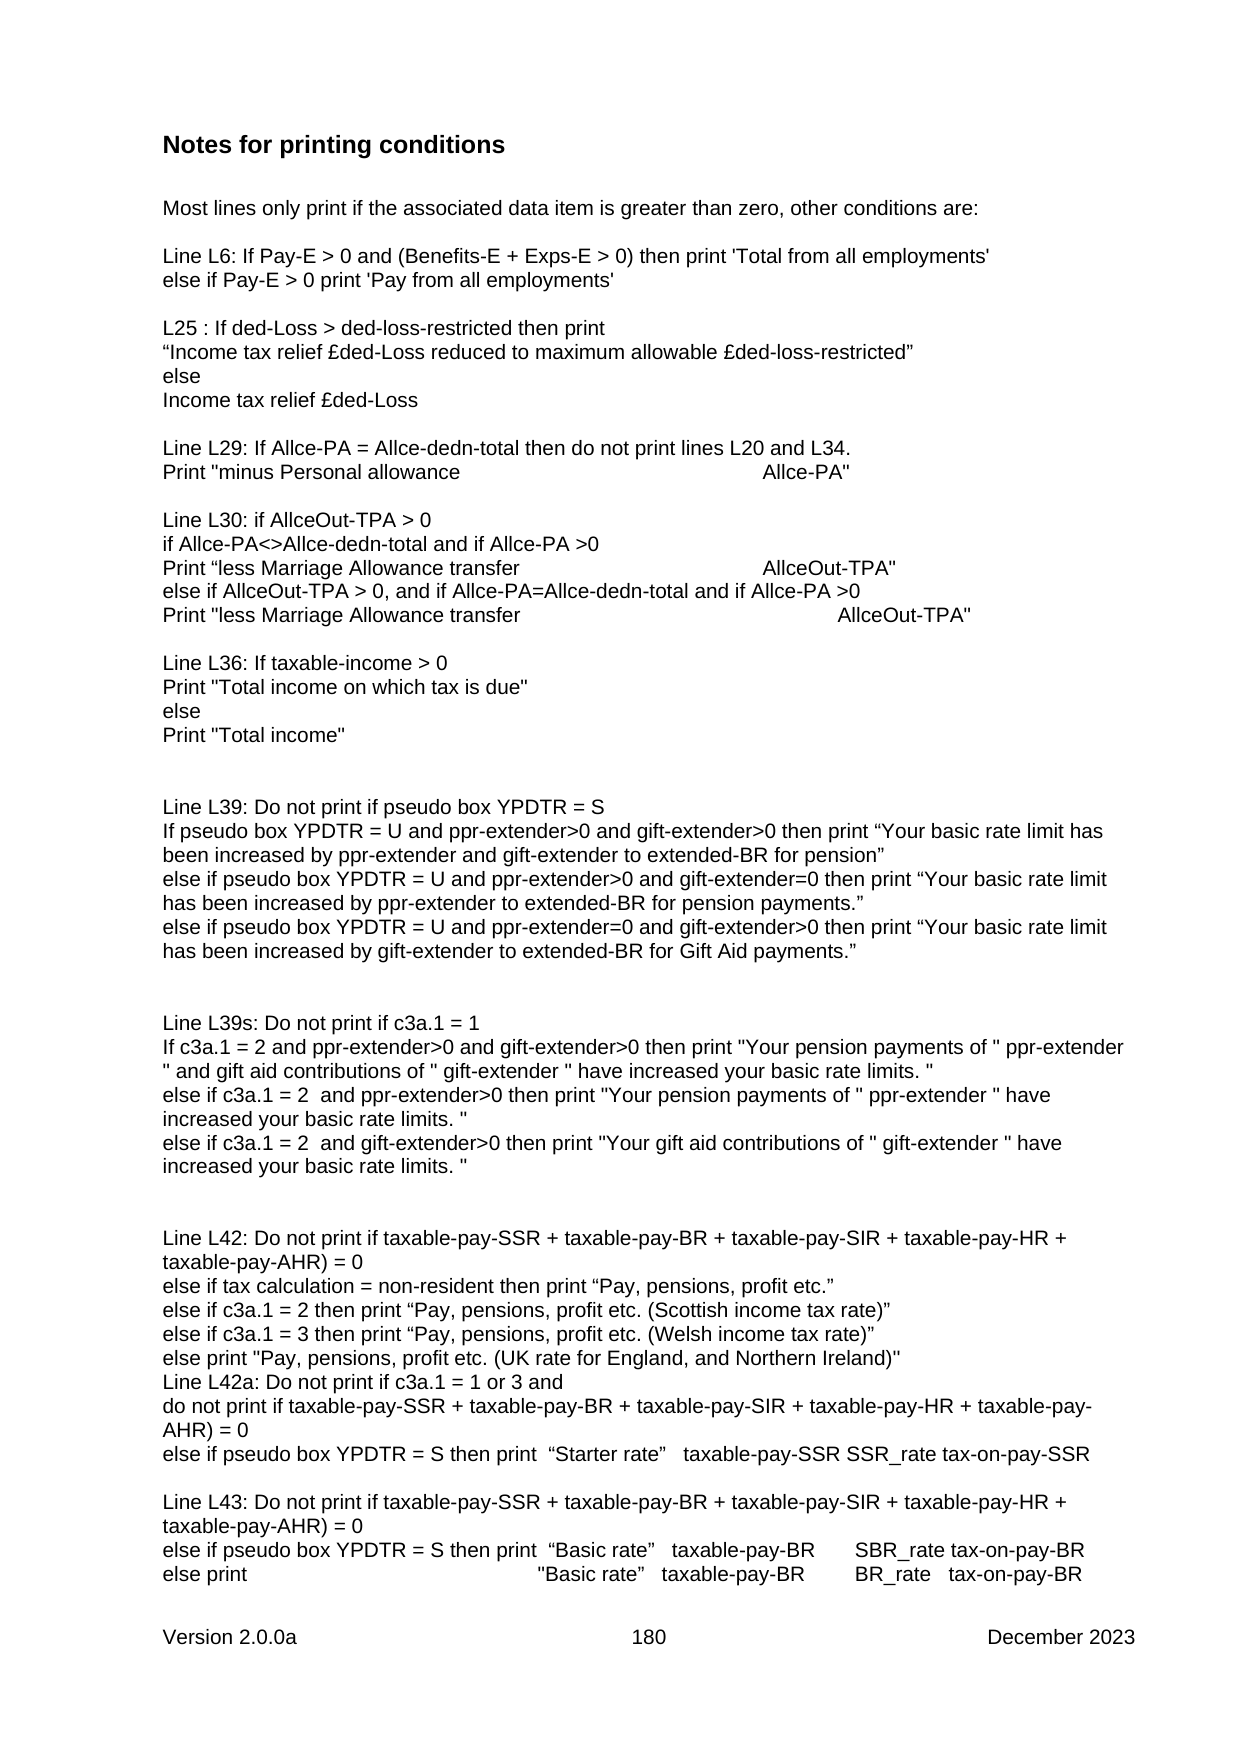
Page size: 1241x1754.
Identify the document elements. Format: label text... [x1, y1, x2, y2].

text If c3a.1 = 2 and ppr-extender>0 and gift-extender>0 then print "Your pension payments of " ppr-extender " and gift aid contributions of " gift-extender " have increased your basic rate limits. " [162, 1034, 1135, 1082]
text else if c3a.1 = 3 then print “Pay, pensions, profit etc. (Welsh income tax rate)” [162, 1322, 1135, 1346]
text Print "Total income" [162, 723, 1135, 747]
text Line L42a: Do not print if c3a.1 = 1 or 3 and [162, 1370, 1135, 1394]
text else if AllceOut-TPA > 0, and if Allce-PA=Allce-dedn-total and if Allce-PA >0 [162, 579, 1135, 603]
text else [162, 364, 1135, 388]
text else if pseudo box YPDTR = U and ppr-extender=0 and gift-extender>0 then print “Your basic rate limit has been increased by gift-extender to extended-BR for Gift Aid payments.” [162, 915, 1135, 963]
text Line L43: Do not print if taxable-pay-SSR + taxable-pay-BR + taxable-pay-SIR + taxable-pay-HR + taxable-pay-AHR) = 0 [162, 1490, 1135, 1538]
text Line L29: If Allce-PA = Allce-dedn-total then do not print lines L20 and L34. [162, 436, 1135, 459]
text Line L30: if AllceOut-TPA > 0 [162, 507, 1135, 531]
text else if c3a.1 = 2 and gift-extender>0 then print "Your gift aid contributions of " gift-extender " have increased your basic rate limits. " [162, 1130, 1135, 1178]
text Print "less Marriage Allowance transfer AllceOut-TPA" [162, 603, 1135, 627]
text Line L39: Do not print if pseudo box YPDTR = S [162, 795, 1135, 819]
text Most lines only print if the associated data item is greater than zero, other conditions are: [162, 196, 1135, 220]
text else print "Pay, pensions, profit etc. (UK rate for England, and Northern Ireland)'' [162, 1346, 1135, 1370]
text If pseudo box YPDTR = U and ppr-extender>0 and gift-extender>0 then print “Your basic rate limit has been increased by ppr-extender and gift-extender to extended-BR for pension” [162, 819, 1135, 867]
text “Income tax relief £ded-Loss reduced to maximum allowable £ded-loss-restricted” [162, 340, 1135, 364]
text else if pseudo box YPDTR = U and ppr-extender>0 and gift-extender=0 then print “Your basic rate limit has been increased by ppr-extender to extended-BR for pension payments.” [162, 867, 1135, 915]
text Print "Total income on which tax is due" [162, 675, 1135, 699]
text else if c3a.1 = 2 then print “Pay, pensions, profit etc. (Scottish income tax rate)” [162, 1298, 1135, 1322]
text else print "Basic rate” taxable-pay-BR BR_rate tax-on-pay-BR [162, 1562, 1135, 1586]
text Line L6: If Pay-E > 0 and (Benefits-E + Exps-E > 0) then print 'Total from all employments' [162, 244, 1135, 268]
text else if Pay-E > 0 print 'Pay from all employments' [162, 268, 1135, 292]
text L25 : If ded-Loss > ded-loss-restricted then print [162, 316, 1135, 340]
subtitle Notes for printing conditions [162, 130, 1135, 159]
text Line L36: If taxable-income > 0 [162, 651, 1135, 675]
text else if c3a.1 = 2 and ppr-extender>0 then print "Your pension payments of " ppr-extender " have increased your basic rate limits. " [162, 1082, 1135, 1130]
text else [162, 699, 1135, 723]
text Income tax relief £ded-Loss [162, 388, 1135, 412]
text else if pseudo box YPDTR = S then print “Basic rate” taxable-pay-BR SBR_rate tax-on-pay-BR [162, 1538, 1135, 1562]
text else if pseudo box YPDTR = S then print “Starter rate” taxable-pay-SSR SSR_rate tax-on-pay-SSR [162, 1442, 1135, 1466]
text else if tax calculation = non-resident then print “Pay, pensions, profit etc.” [162, 1274, 1135, 1298]
text Line L42: Do not print if taxable-pay-SSR + taxable-pay-BR + taxable-pay-SIR + taxable-pay-HR + taxable-pay-AHR) = 0 [162, 1226, 1135, 1274]
text Print “less Marriage Allowance transfer AllceOut-TPA" [162, 555, 1135, 579]
text Print "minus Personal allowance Allce-PA" [162, 459, 1135, 483]
text Line L39s: Do not print if c3a.1 = 1 [162, 1011, 1135, 1034]
text if Allce-PA<>Allce-dedn-total and if Allce-PA >0 [162, 531, 1135, 555]
text do not print if taxable-pay-SSR + taxable-pay-BR + taxable-pay-SIR + taxable-pay-HR + taxable-pay-AHR) = 0 [162, 1394, 1135, 1442]
